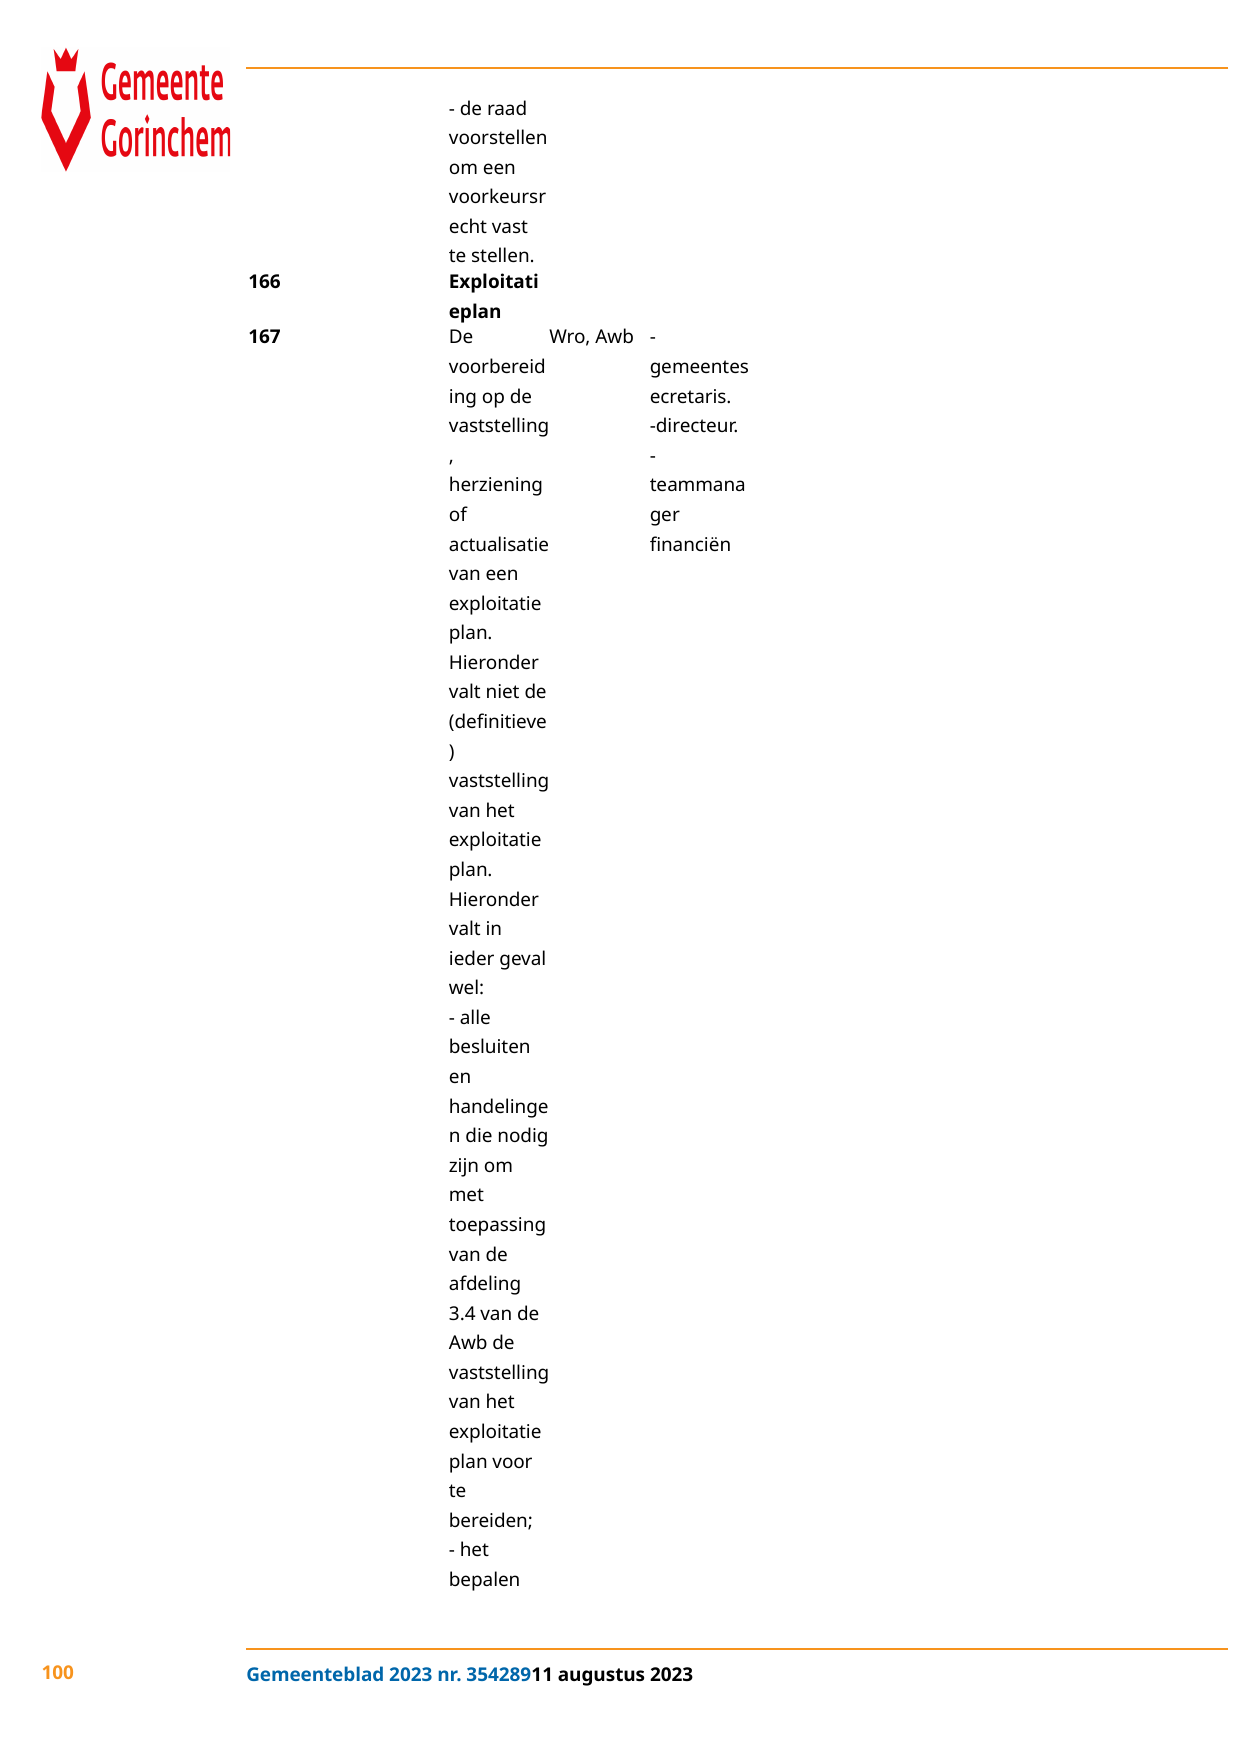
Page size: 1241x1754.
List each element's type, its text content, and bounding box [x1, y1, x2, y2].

table_cell [348, 95, 449, 268]
table_cell - de raad voorstellen om een voorkeursrecht vast te stellen. [449, 95, 549, 268]
table_cell [951, 95, 1051, 268]
table_cell [1051, 269, 1152, 324]
table_cell [951, 324, 1051, 1592]
table_cell [650, 95, 750, 268]
table_cell De voorbereiding op de vaststelling, herziening of actualisatie van een exploitatieplan. Hieronder valt niet de (definitieve) vaststelling van het exploitatieplan. Hieronder valt in ieder geval wel: - alle besluiten en handelingen die nodig zijn om met toepassing van de afdeling 3.4 van de Awb de vaststelling van het exploitatieplan voor te bereiden; - het bepalen [449, 324, 549, 1592]
table_cell [1051, 95, 1152, 268]
table_cell Wro, Awb [549, 324, 649, 1592]
table_cell [850, 95, 951, 268]
table_cell [549, 95, 649, 268]
table_cell -gemeentesecretaris. -directeur. -teammanager financiën [650, 324, 750, 1592]
table_cell [1051, 324, 1152, 1592]
table_cell [650, 269, 750, 324]
table_cell [850, 269, 951, 324]
table_cell 167 [248, 324, 348, 1592]
table_cell 166 [248, 269, 348, 324]
table_cell [750, 324, 850, 1592]
table_cell [248, 95, 348, 268]
table_cell [850, 324, 951, 1592]
table_cell [750, 95, 850, 268]
table_cell [951, 269, 1051, 324]
table_cell [348, 269, 449, 324]
table_cell [549, 269, 649, 324]
picture [41, 47, 231, 172]
table_cell [750, 269, 850, 324]
table_cell Exploitatieplan [449, 269, 549, 324]
table_cell [348, 324, 449, 1592]
